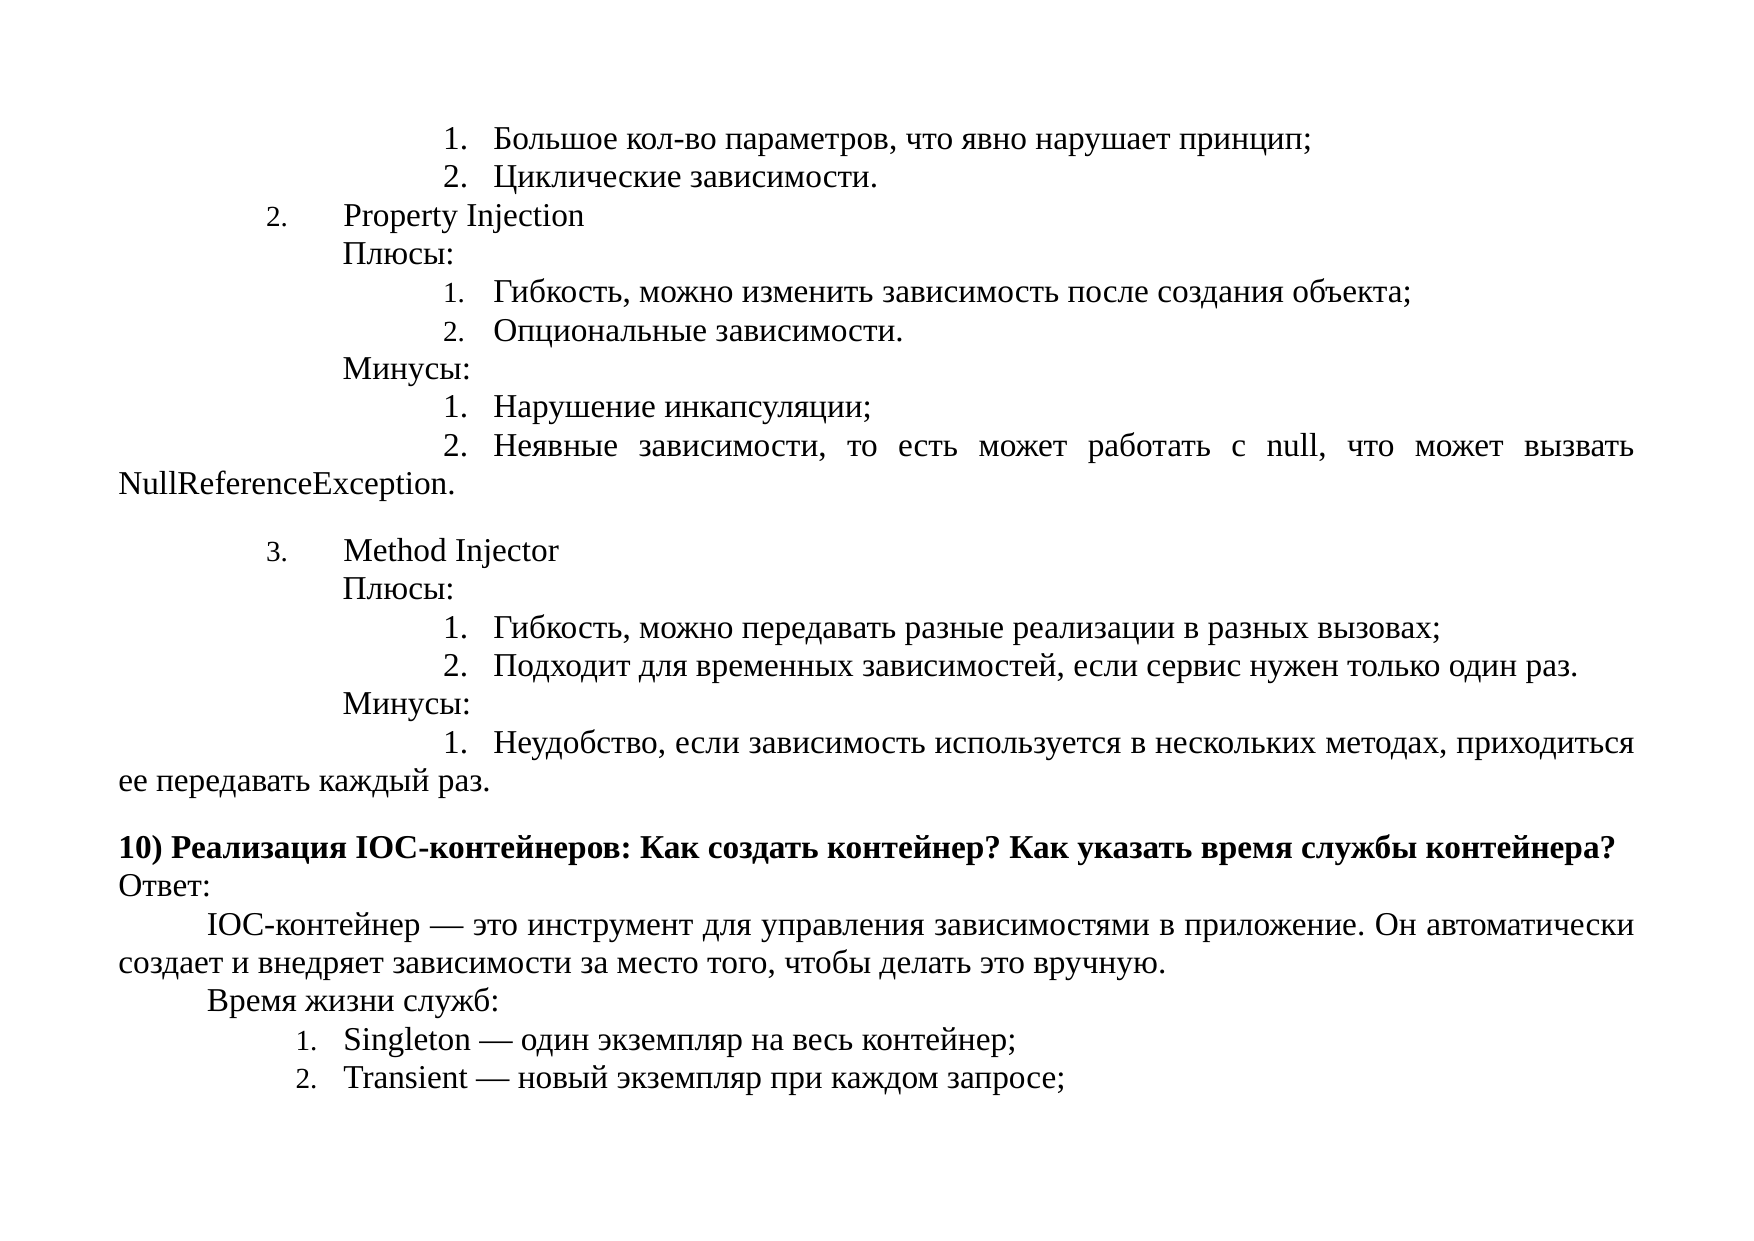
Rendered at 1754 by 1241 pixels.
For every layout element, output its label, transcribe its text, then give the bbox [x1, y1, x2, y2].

text Минусы: [118, 348, 1636, 386]
list Неявные зависимости, то есть может работать с null, что может вызвать NullReferenceException. [118, 425, 1636, 501]
list Подходит для временных зависимостей, если сервис нужен только один раз. [118, 645, 1636, 683]
list Опциональные зависимости. [118, 310, 1636, 348]
list Нарушение инкапсуляции; [118, 386, 1636, 425]
list Циклические зависимости. [118, 156, 1636, 195]
list Большое кол-во параметров, что явно нарушает принцип; [118, 118, 1636, 156]
list Гибкость, можно изменить зависимость после создания объекта; [118, 271, 1636, 310]
list Singleton — один экземпляр на весь контейнер; [118, 1019, 1636, 1057]
text Плюсы: [118, 233, 1636, 271]
list Гибкость, можно передавать разные реализации в разных вызовах; [118, 607, 1636, 645]
text IOC-контейнер — это инструмент для управления зависимостями в приложение. Он автоматически создает и внедряет зависимости за место того, чтобы делать это вручную. [118, 904, 1636, 981]
text Ответ: [118, 866, 1636, 904]
text Плюсы: [118, 568, 1636, 607]
list Неудобство, если зависимость используется в нескольких методах, приходиться ее передавать каждый раз. [118, 722, 1636, 798]
text 10) Реализация IOC-контейнеров: Как создать контейнер? Как указать время службы контейнера? [118, 827, 1636, 866]
text Время жизни служб: [118, 981, 1636, 1019]
list Transient — новый экземпляр при каждом запросе; [118, 1057, 1636, 1096]
list Property Injection [118, 195, 1636, 233]
text Минусы: [118, 683, 1636, 722]
list Method Injector [118, 530, 1636, 568]
